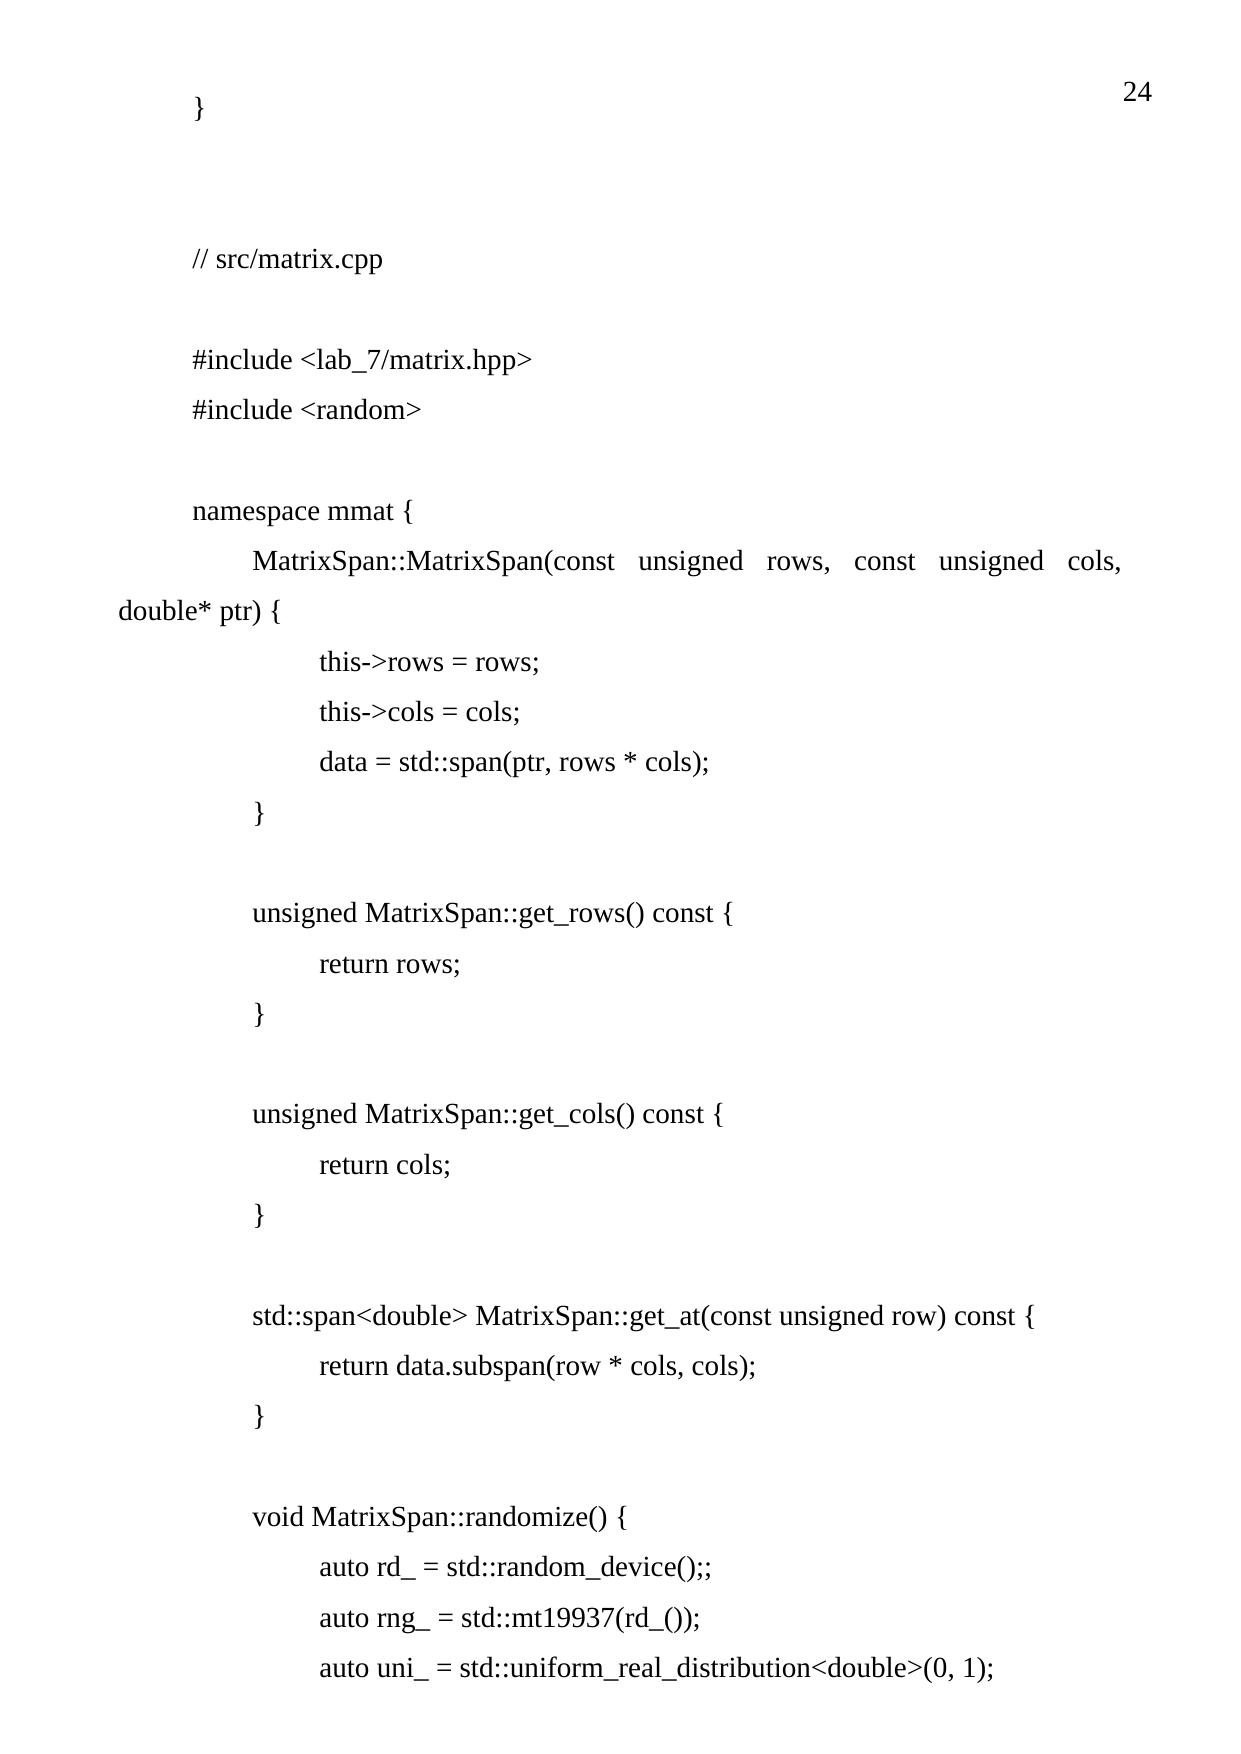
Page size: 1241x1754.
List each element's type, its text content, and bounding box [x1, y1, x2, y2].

text this->cols = cols; [118, 694, 1122, 728]
text MatrixSpan::MatrixSpan(const unsigned rows, const unsigned cols, double* ptr) { [118, 543, 1122, 627]
text auto rd_ = std::random_device();; [118, 1549, 1122, 1583]
text #include <lab_7/matrix.hpp> [118, 342, 1122, 376]
text namespace mmat { [118, 493, 1122, 526]
text // src/matrix.cpp [118, 241, 1122, 275]
text unsigned MatrixSpan::get_cols() const { [118, 1097, 1122, 1130]
text this->rows = rows; [118, 644, 1122, 677]
text } [118, 795, 1122, 828]
text auto uni_ = std::uniform_real_distribution<double>(0, 1); [118, 1650, 1122, 1684]
text } [118, 1197, 1122, 1231]
text } [118, 90, 1122, 124]
text data = std::span(ptr, rows * cols); [118, 744, 1122, 778]
text auto rng_ = std::mt19937(rd_()); [118, 1600, 1122, 1633]
text #include <random> [118, 392, 1122, 426]
text std::span<double> MatrixSpan::get_at(const unsigned row) const { [118, 1298, 1122, 1331]
text return cols; [118, 1147, 1122, 1181]
text return data.subspan(row * cols, cols); [118, 1348, 1122, 1382]
text } [118, 996, 1122, 1029]
text } [118, 1398, 1122, 1432]
text void MatrixSpan::randomize() { [118, 1499, 1122, 1533]
text unsigned MatrixSpan::get_rows() const { [118, 895, 1122, 929]
text return rows; [118, 946, 1122, 979]
